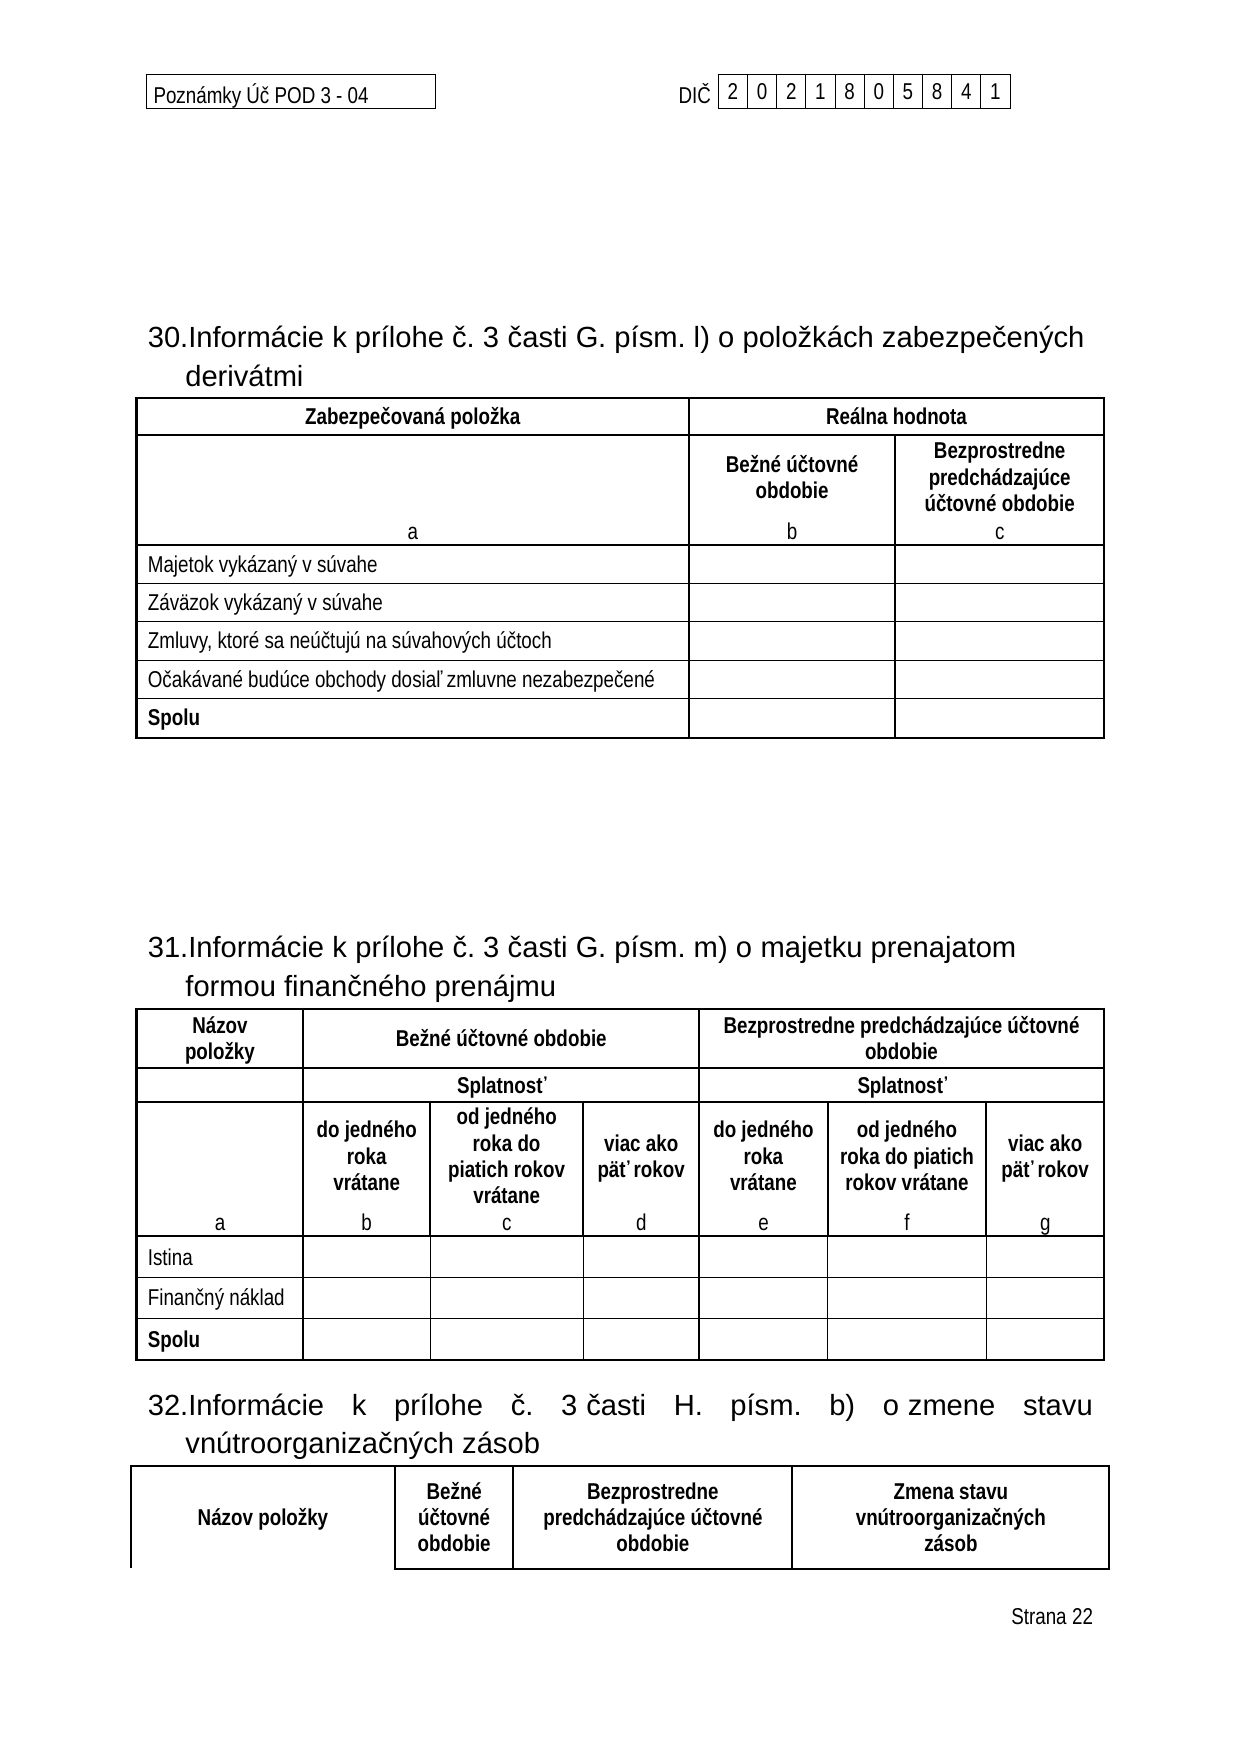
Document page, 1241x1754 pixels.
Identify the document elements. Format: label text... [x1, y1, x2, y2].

table_header Názov položky [132, 1467, 394, 1568]
table_cell [690, 622, 894, 660]
table_cell Spolu [138, 1319, 302, 1359]
table_cell [304, 1319, 430, 1359]
table_cell Finančný náklad [138, 1278, 302, 1318]
table_cell f [829, 1209, 985, 1235]
table_cell Splatnosť [700, 1069, 1103, 1101]
table_header Zabezpečovaná položka [138, 399, 688, 434]
table_cell Istina [138, 1237, 302, 1276]
table_cell [828, 1278, 986, 1318]
table_cell b [690, 518, 894, 544]
list Informácie k prílohe č. 3 časti G. písm. m) o majetku prenajatom formou finančného prenájmu [148, 930, 1093, 1002]
table_cell od jedného roka do piatich rokov vrátane [829, 1103, 985, 1209]
table_cell viac ako päť rokov [987, 1103, 1103, 1209]
table_cell [690, 661, 894, 698]
table_cell [896, 584, 1103, 621]
table_cell Očakávané budúce obchody dosiaľ zmluvne nezabezpečené [138, 661, 688, 698]
table_cell d [584, 1209, 698, 1235]
list Informácie k prílohe č. 3 časti G. písm. l) o položkách zabezpečených derivátmi [148, 320, 1093, 392]
table_cell [431, 1278, 583, 1318]
table_header Zmena stavu vnútroorganizačných zásob [793, 1467, 1108, 1568]
table_cell [987, 1319, 1103, 1359]
table_cell [987, 1278, 1103, 1318]
table_cell do jedného roka vrátane [304, 1103, 429, 1209]
table_header Bežné účtovné obdobie [396, 1467, 512, 1568]
table_cell c [431, 1209, 582, 1235]
table_cell g [987, 1209, 1103, 1235]
table_cell Bežné účtovné obdobie [690, 436, 894, 518]
table_header Bezprostredne predchádzajúce účtovné obdobie [514, 1467, 791, 1568]
table_cell [584, 1237, 698, 1276]
table_cell [690, 584, 894, 621]
table_cell do jedného roka vrátane [700, 1103, 827, 1209]
table_cell [896, 699, 1103, 737]
table_cell [700, 1237, 827, 1276]
table_cell e [700, 1209, 827, 1235]
table_cell [304, 1278, 430, 1318]
table_cell Majetok vykázaný v súvahe [138, 546, 688, 583]
table_cell [700, 1319, 827, 1359]
table_cell b [304, 1209, 429, 1235]
table_cell [896, 622, 1103, 660]
table_cell [828, 1237, 986, 1276]
table_cell [828, 1319, 986, 1359]
table_cell a [138, 518, 688, 544]
table_cell [431, 1319, 583, 1359]
table_cell [431, 1237, 583, 1276]
table_cell [690, 699, 894, 737]
table_cell [700, 1278, 827, 1318]
table_header Názov položky [138, 1010, 302, 1067]
table_cell [304, 1237, 430, 1276]
table_header Reálna hodnota [690, 399, 1103, 434]
table_cell Spolu [138, 699, 688, 737]
table_cell a [138, 1209, 302, 1235]
table_cell [584, 1319, 698, 1359]
table_cell Záväzok vykázaný v súvahe [138, 584, 688, 621]
table_cell [690, 546, 894, 583]
table_cell [138, 436, 688, 518]
table_cell viac ako päť rokov [584, 1103, 698, 1209]
table_cell c [896, 518, 1103, 544]
table_cell [584, 1278, 698, 1318]
table_cell od jedného roka do piatich rokov vrátane [431, 1103, 582, 1209]
list Informácie k prílohe č. 3 časti H. písm. b) o zmene stavu vnútroorganizačných zásob [148, 1388, 1093, 1460]
table_cell Splatnosť [304, 1069, 698, 1101]
table_cell Zmluvy, ktoré sa neúčtujú na súvahových účtoch [138, 622, 688, 660]
table_cell [138, 1103, 302, 1209]
table_cell Bezprostredne predchádzajúce účtovné obdobie [896, 436, 1103, 518]
table_cell [138, 1069, 302, 1101]
table_cell [896, 546, 1103, 583]
table_cell [987, 1237, 1103, 1276]
table_cell [896, 661, 1103, 698]
table_header Bezprostredne predchádzajúce účtovné obdobie [700, 1010, 1103, 1067]
table_header Bežné účtovné obdobie [304, 1010, 698, 1067]
